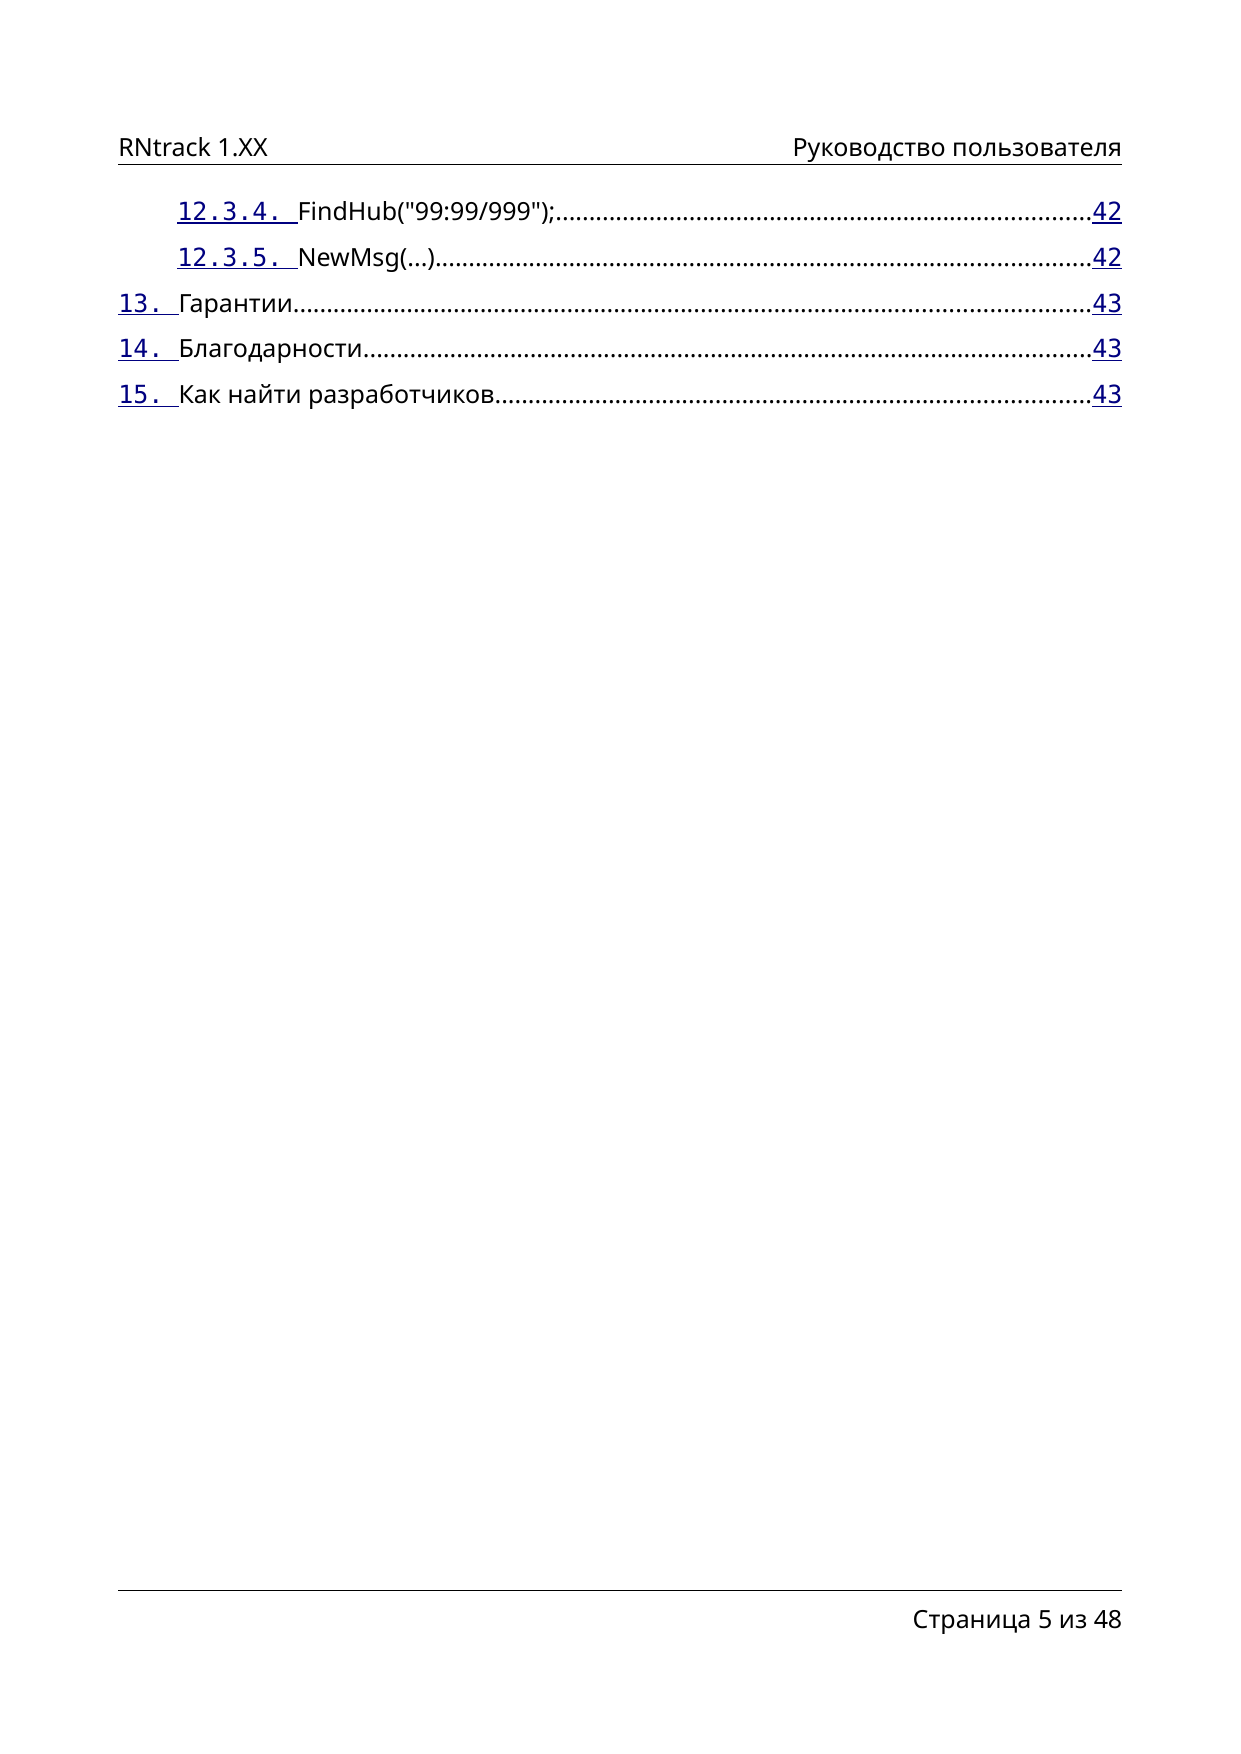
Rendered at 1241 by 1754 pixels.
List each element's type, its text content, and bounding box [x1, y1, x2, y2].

text 13. Гарантии 43 [118, 285, 1122, 319]
text 14. Благодарности 43 [118, 331, 1122, 365]
text 12.3.4. FindHub("99:99/999"); 42 [177, 193, 1122, 228]
text 12.3.5. NewMsg(...) 42 [177, 239, 1122, 273]
text 15. Как найти разработчиков 43 [118, 377, 1122, 411]
